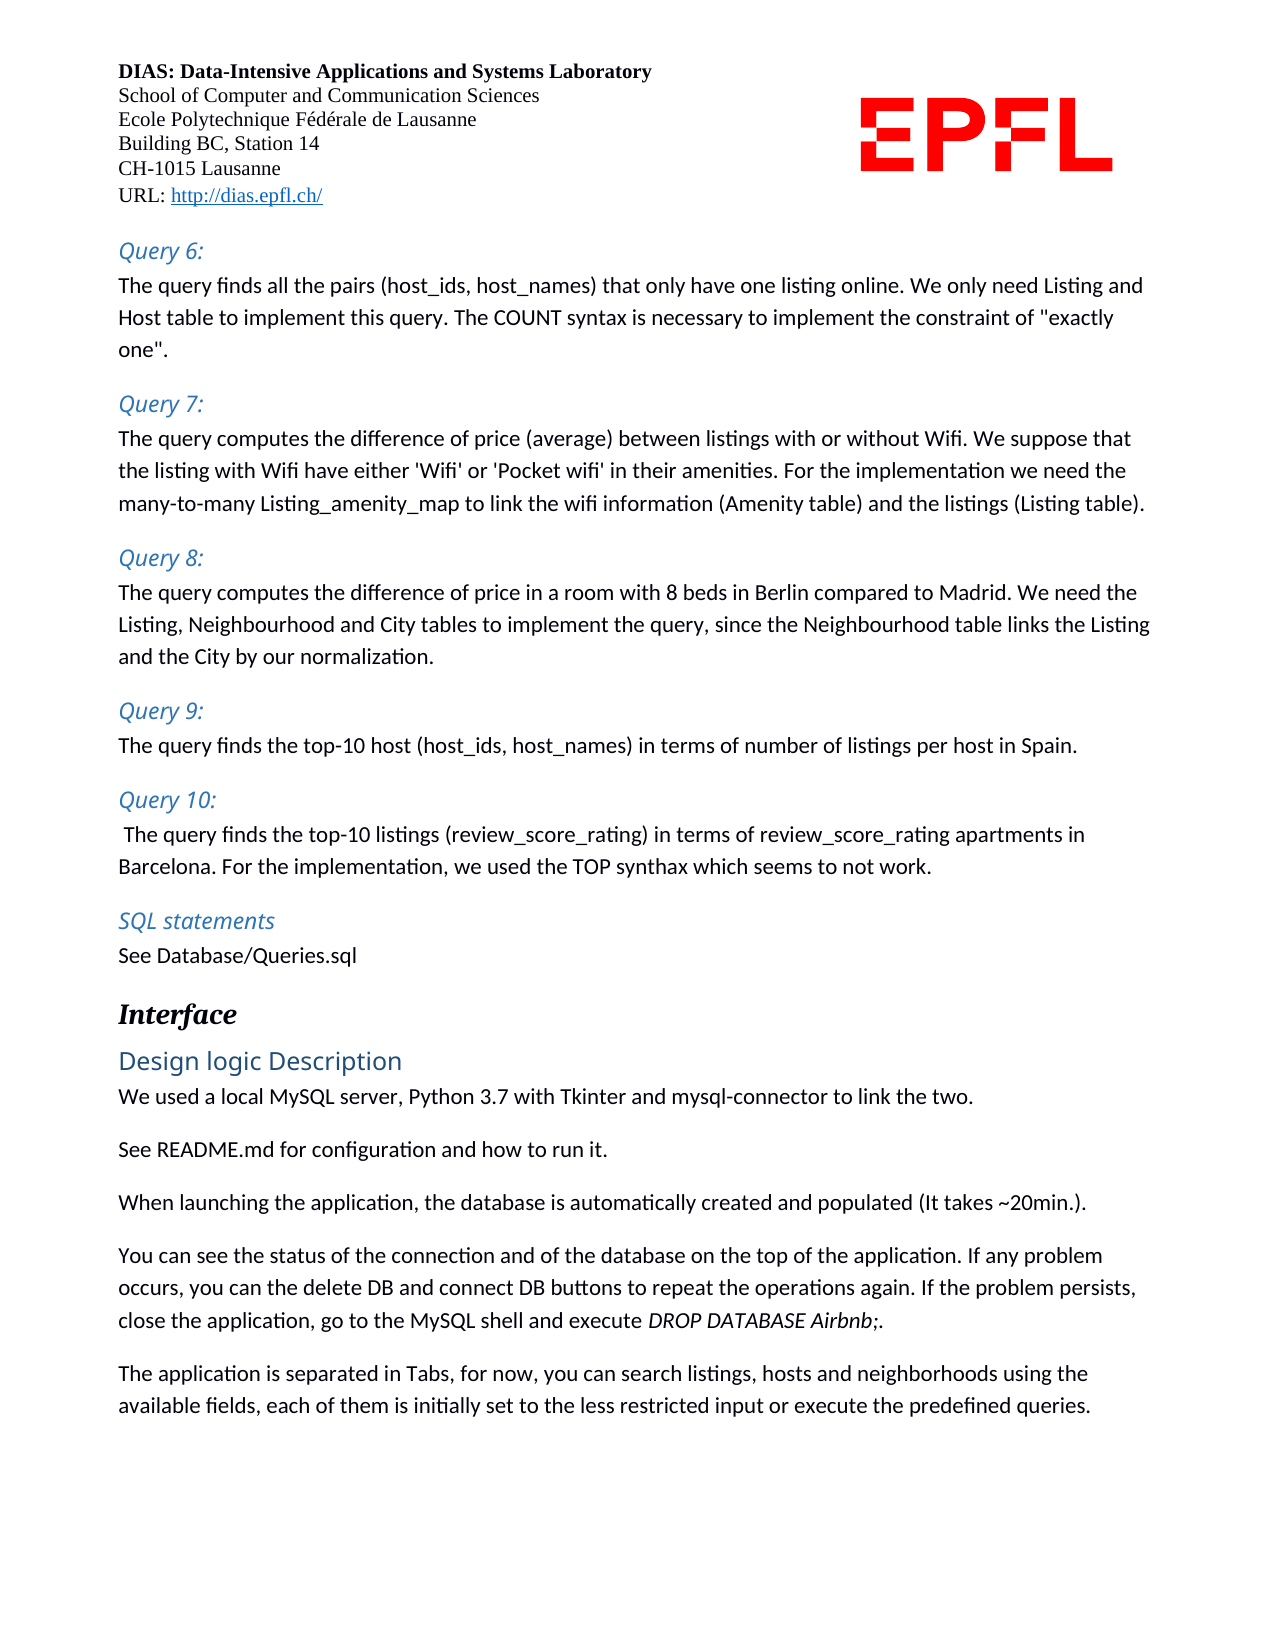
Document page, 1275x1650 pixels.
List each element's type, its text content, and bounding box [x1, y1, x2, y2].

text You can see the status of the connection and of the database on the top of the application. If any problem occurs, you can the delete DB and connect DB buttons to repeat the operations again. If the problem persists, close the application, go to the MySQL shell and execute DROP DATABASE Airbnb;. [118, 1241, 1157, 1334]
subtitle Query 7: [118, 388, 1157, 420]
subtitle Interface [118, 998, 1157, 1032]
subtitle SQL statements [118, 905, 1157, 936]
text When launching the application, the database is automatically created and populated (It takes ~20min.). [118, 1188, 1157, 1216]
text The query computes the difference of price in a room with 8 beds in Berlin compared to Madrid. We need the Listing, Neighbourhood and City tables to implement the query, since the Neighbourhood table links the Listing and the City by our normalization. [118, 578, 1157, 670]
picture [829, 67, 1143, 203]
subtitle Query 10: [118, 784, 1157, 815]
text See README.md for configuration and how to run it. [118, 1135, 1157, 1163]
text We used a local MySQL server, Python 3.7 with Tkinter and mysql-connector to link the two. [118, 1082, 1157, 1110]
text The query computes the difference of price (average) between listings with or without Wifi. We suppose that the listing with Wifi have either 'Wifi' or 'Pocket wifi' in their amenities. For the implementation we need the many-to-many Listing_amenity_map to link the wifi information (Amenity table) and the listings (Listing table). [118, 424, 1157, 517]
subtitle Query 9: [118, 695, 1157, 726]
text The query finds the top-10 host (host_ids, host_names) in terms of number of listings per host in Spain. [118, 731, 1157, 759]
text See Database/Queries.sql [118, 941, 1157, 969]
subtitle Design logic Description [118, 1043, 1157, 1077]
subtitle Query 8: [118, 542, 1157, 573]
text The application is separated in Tabs, for now, you can search listings, hosts and neighborhoods using the available fields, each of them is initially set to the less restricted input or execute the predefined queries. [118, 1359, 1157, 1419]
text The query finds all the pairs (host_ids, host_names) that only have one listing online. We only need Listing and Host table to implement this query. The COUNT syntax is necessary to implement the constraint of "exactly one". [118, 271, 1157, 363]
text The query finds the top-10 listings (review_score_rating) in terms of review_score_rating apartments in Barcelona. For the implementation, we used the TOP synthax which seems to not work. [118, 820, 1157, 880]
subtitle Query 6: [118, 235, 1157, 266]
